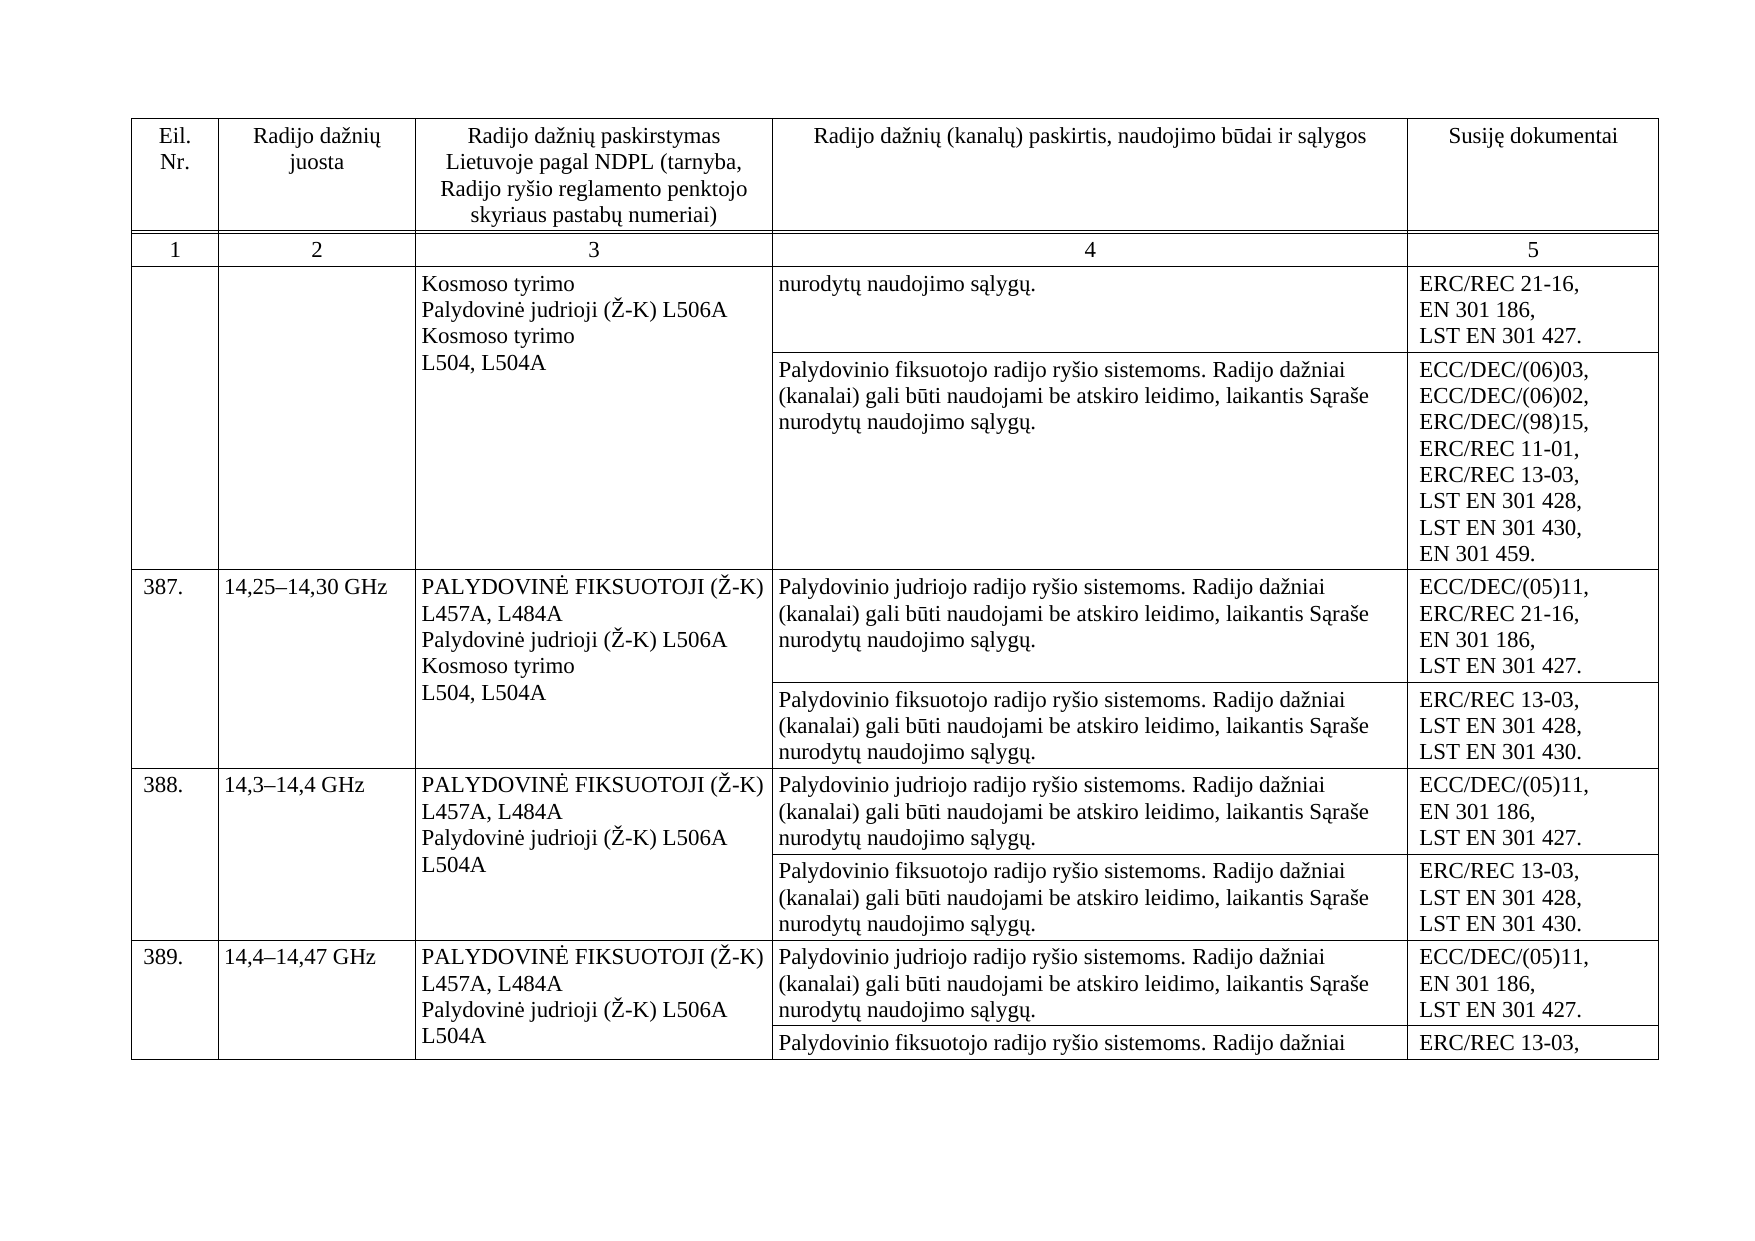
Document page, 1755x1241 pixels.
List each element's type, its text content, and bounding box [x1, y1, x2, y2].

table_cell Palydovinio fiksuotojo radijo ryšio sistemoms. Radijo dažniai (kanalai) gali būti naudojami be atskiro leidimo, laikantis Sąraše nurodytų naudojimo sąlygų. [773, 353, 1407, 569]
table_cell ERC/REC 13-03, LST EN 301 428, LST EN 301 430. [1408, 683, 1658, 768]
table_cell 14,4–14,47 GHz [219, 941, 415, 1059]
table_cell nurodytų naudojimo sąlygų. [773, 267, 1407, 352]
table_cell Palydovinio judriojo radijo ryšio sistemoms. Radijo dažniai (kanalai) gali būti naudojami be atskiro leidimo, laikantis Sąraše nurodytų naudojimo sąlygų. [773, 570, 1407, 682]
table_cell PALYDOVINĖ FIKSUOTOJI (Ž-K) L457A, L484A Palydovinė judrioji (Ž-K) L506A L504A [416, 769, 772, 939]
table_cell ECC/DEC/(05)11, EN 301 186, LST EN 301 427. [1408, 769, 1658, 853]
table_cell Palydovinio judriojo radijo ryšio sistemoms. Radijo dažniai (kanalai) gali būti naudojami be atskiro leidimo, laikantis Sąraše nurodytų naudojimo sąlygų. [773, 941, 1407, 1025]
table_cell Palydovinio fiksuotojo radijo ryšio sistemoms. Radijo dažniai [773, 1026, 1407, 1059]
table_cell ERC/REC 13-03, [1408, 1026, 1658, 1059]
table_header Radijo dažnių paskirstymas Lietuvoje pagal NDPL (tarnyba, Radijo ryšio reglamento penktojo skyriaus pastabų numeriai) [416, 119, 772, 230]
table_cell ECC/DEC/(05)11, ERC/REC 21-16, EN 301 186, LST EN 301 427. [1408, 570, 1658, 682]
table_header Susiję dokumentai [1408, 119, 1658, 230]
table_cell [132, 267, 218, 569]
table_cell 5 [1408, 234, 1658, 266]
table_cell 4 [773, 234, 1407, 266]
table_cell Palydovinio judriojo radijo ryšio sistemoms. Radijo dažniai (kanalai) gali būti naudojami be atskiro leidimo, laikantis Sąraše nurodytų naudojimo sąlygų. [773, 769, 1407, 853]
table_cell 388. [132, 769, 218, 939]
table_cell 14,25–14,30 GHz [219, 570, 415, 768]
table_cell 389. [132, 941, 218, 1059]
table_cell PALYDOVINĖ FIKSUOTOJI (Ž-K) L457A, L484A Palydovinė judrioji (Ž-K) L506A L504A [416, 941, 772, 1059]
table_cell ECC/DEC/(05)11, EN 301 186, LST EN 301 427. [1408, 941, 1658, 1025]
table_cell Palydovinio fiksuotojo radijo ryšio sistemoms. Radijo dažniai (kanalai) gali būti naudojami be atskiro leidimo, laikantis Sąraše nurodytų naudojimo sąlygų. [773, 855, 1407, 939]
table_cell 2 [219, 234, 415, 266]
table_cell ECC/DEC/(06)03, ECC/DEC/(06)02, ERC/DEC/(98)15, ERC/REC 11-01, ERC/REC 13-03, LST EN 301 428, LST EN 301 430, EN 301 459. [1408, 353, 1658, 569]
table_cell [219, 267, 415, 569]
table_header Eil. Nr. [132, 119, 218, 230]
table_cell 387. [132, 570, 218, 768]
table_cell 1 [132, 234, 218, 266]
table_cell PALYDOVINĖ FIKSUOTOJI (Ž-K) L457A, L484A Palydovinė judrioji (Ž-K) L506A Kosmoso tyrimo L504, L504A [416, 570, 772, 768]
table_cell Kosmoso tyrimo Palydovinė judrioji (Ž-K) L506A Kosmoso tyrimo L504, L504A [416, 267, 772, 569]
table_header Radijo dažnių juosta [219, 119, 415, 230]
table_cell 3 [416, 234, 772, 266]
table_cell ERC/REC 13-03, LST EN 301 428, LST EN 301 430. [1408, 855, 1658, 939]
table_cell 14,3–14,4 GHz [219, 769, 415, 939]
table_header Radijo dažnių (kanalų) paskirtis, naudojimo būdai ir sąlygos [773, 119, 1407, 230]
table_cell Palydovinio fiksuotojo radijo ryšio sistemoms. Radijo dažniai (kanalai) gali būti naudojami be atskiro leidimo, laikantis Sąraše nurodytų naudojimo sąlygų. [773, 683, 1407, 768]
table_cell ERC/REC 21-16, EN 301 186, LST EN 301 427. [1408, 267, 1658, 352]
